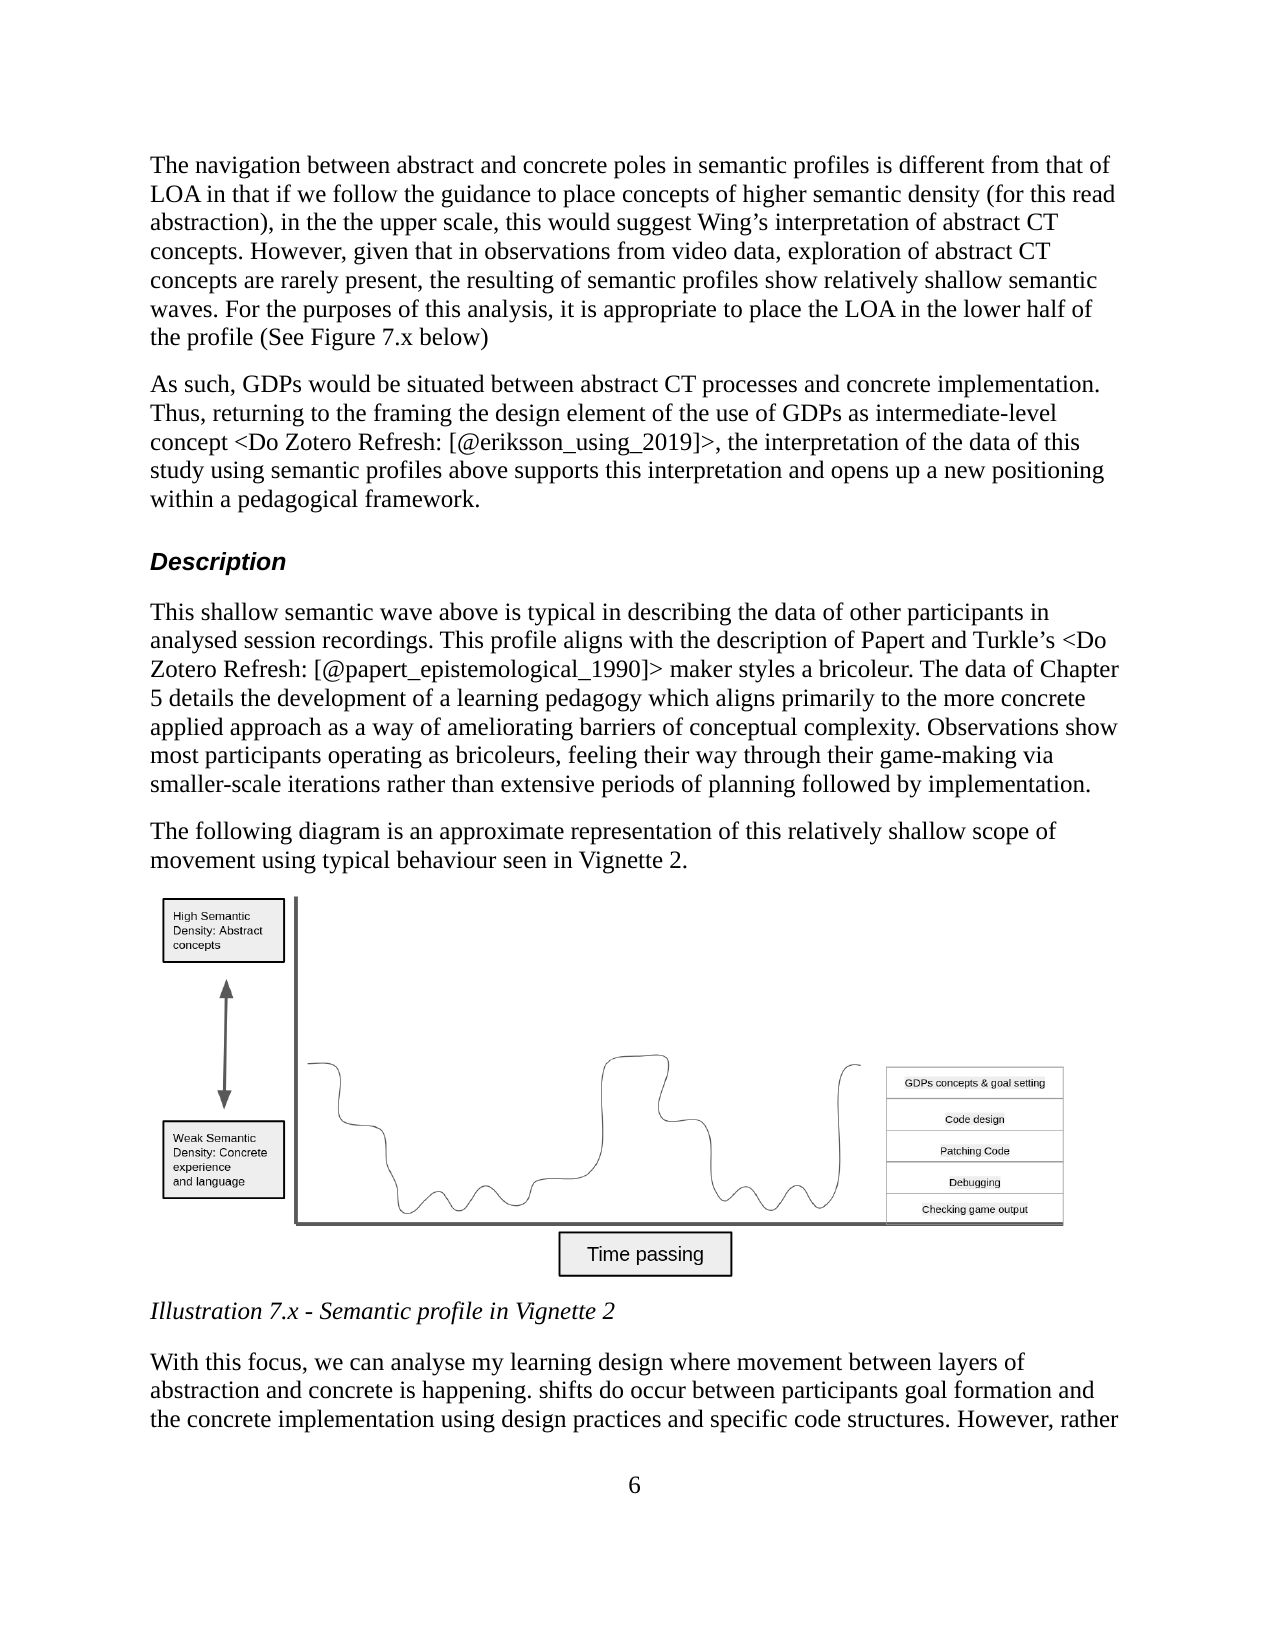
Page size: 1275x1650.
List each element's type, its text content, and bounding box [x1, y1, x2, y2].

text The navigation between abstract and concrete poles in semantic profiles is different from that of LOA in that if we follow the guidance to place concepts of higher semantic density (for this read abstraction), in the the upper scale, this would suggest Wing’s interpretation of abstract CT concepts. However, given that in observations from video data, exploration of abstract CT concepts are rarely present, the resulting of semantic profiles show relatively shallow semantic waves. For the purposes of this analysis, it is appropriate to place the LOA in the lower half of the profile (See Figure 7.x below) [150, 150, 1125, 351]
text This shallow semantic wave above is typical in describing the data of other participants in analysed session recordings. This profile aligns with the description of Papert and Turkle’s <Do Zotero Refresh: [@papert_epistemological_1990]> maker styles a bricoleur. The data of Chapter 5 details the development of a learning pedagogy which aligns primarily to the more concrete applied approach as a way of ameliorating barriers of conceptual complexity. Observations show most participants operating as bricoleurs, feeling their way through their game-making via smaller-scale iterations rather than extensive periods of planning followed by implementation. [150, 597, 1125, 798]
text Illustration 7.x - Semantic profile in Vignette 2 [150, 1296, 1125, 1325]
picture [150, 882, 1077, 1284]
text With this focus, we can analyse my learning design where movement between layers of abstraction and concrete is happening. shifts do occur between participants goal formation and the concrete implementation using design practices and specific code structures. However, rather [150, 1347, 1125, 1433]
subtitle Description [150, 547, 1125, 575]
text The following diagram is an approximate representation of this relatively shallow scope of movement using typical behaviour seen in Vignette 2. [150, 816, 1125, 873]
text As such, GDPs would be situated between abstract CT processes and concrete implementation. Thus, returning to the framing the design element of the use of GDPs as intermediate-level concept <Do Zotero Refresh: [@eriksson_using_2019]>, the interpretation of the data of this study using semantic profiles above supports this interpretation and opens up a new positioning within a pedagogical framework. [150, 369, 1125, 513]
